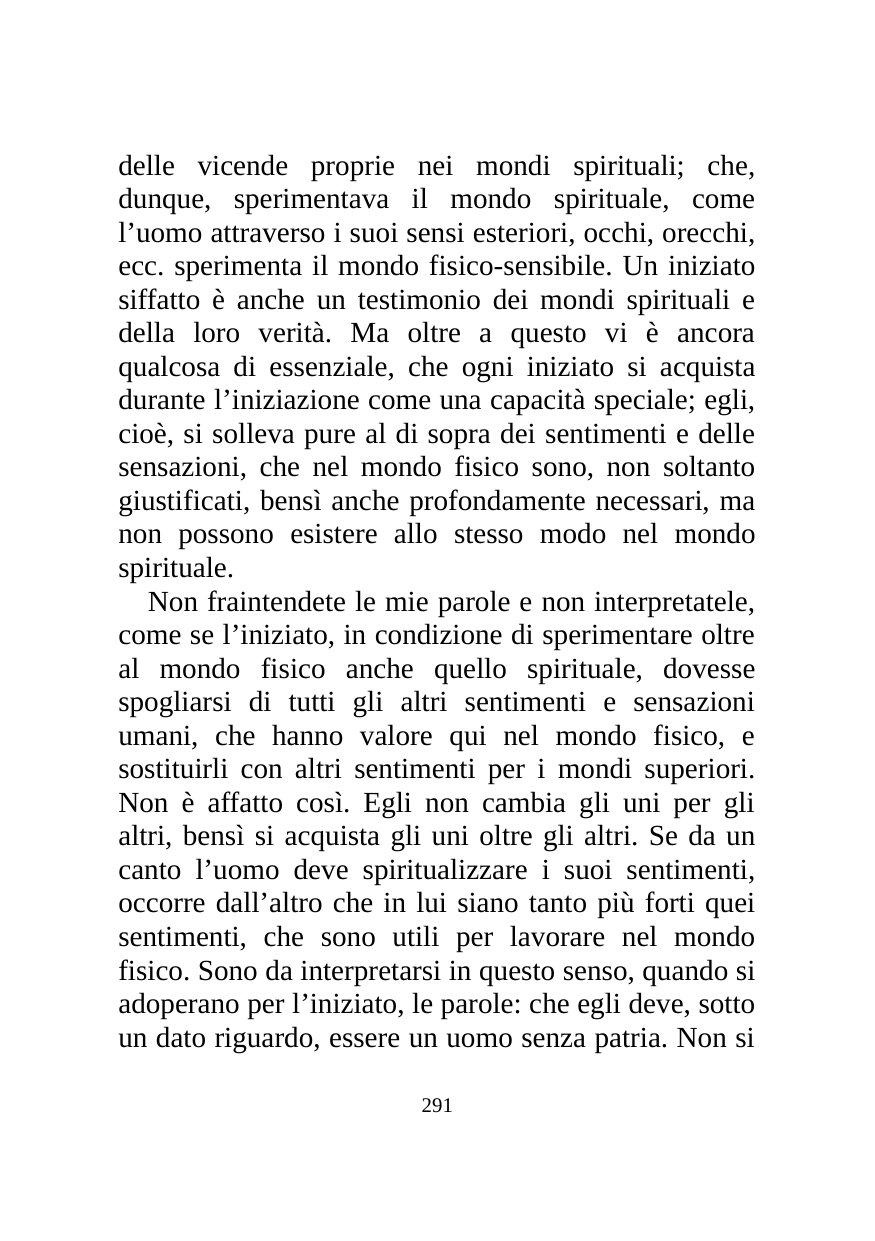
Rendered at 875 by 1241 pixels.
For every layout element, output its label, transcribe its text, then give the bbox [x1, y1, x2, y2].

text delle vicende proprie nei mondi spirituali; che, dunque, sperimentava il mondo spirituale, come l’uomo attraverso i suoi sensi esteriori, occhi, orecchi, ecc. sperimenta il mondo fisico-sensibile. Un iniziato siffatto è anche un testimonio dei mondi spirituali e della loro verità. Ma oltre a questo vi è ancora qualcosa di essenziale, che ogni iniziato si acquista durante l’iniziazione come una capacità speciale; egli, cioè, si solleva pure al di sopra dei sentimenti e delle sensazioni, che nel mondo fisico sono, non soltanto giustificati, bensì anche profondamente necessari, ma non possono esistere allo stesso modo nel mondo spirituale. [118, 148, 756, 584]
text Non fraintendete le mie parole e non interpretatele, come se l’iniziato, in condizione di sperimentare oltre al mondo fisico anche quello spirituale, dovesse spogliarsi di tutti gli altri sentimenti e sensazioni umani, che hanno valore qui nel mondo fisico, e sostituirli con altri sentimenti per i mondi superiori. Non è affatto così. Egli non cambia gli uni per gli altri, bensì si acquista gli uni oltre gli altri. Se da un canto l’uomo deve spiritualizzare i suoi sentimenti, occorre dall’altro che in lui siano tanto più forti quei sentimenti, che sono utili per lavorare nel mondo fisico. Sono da interpretarsi in questo senso, quando si adoperano per l’iniziato, le parole: che egli deve, sotto un dato riguardo, essere un uomo senza patria. Non si [118, 584, 756, 1053]
